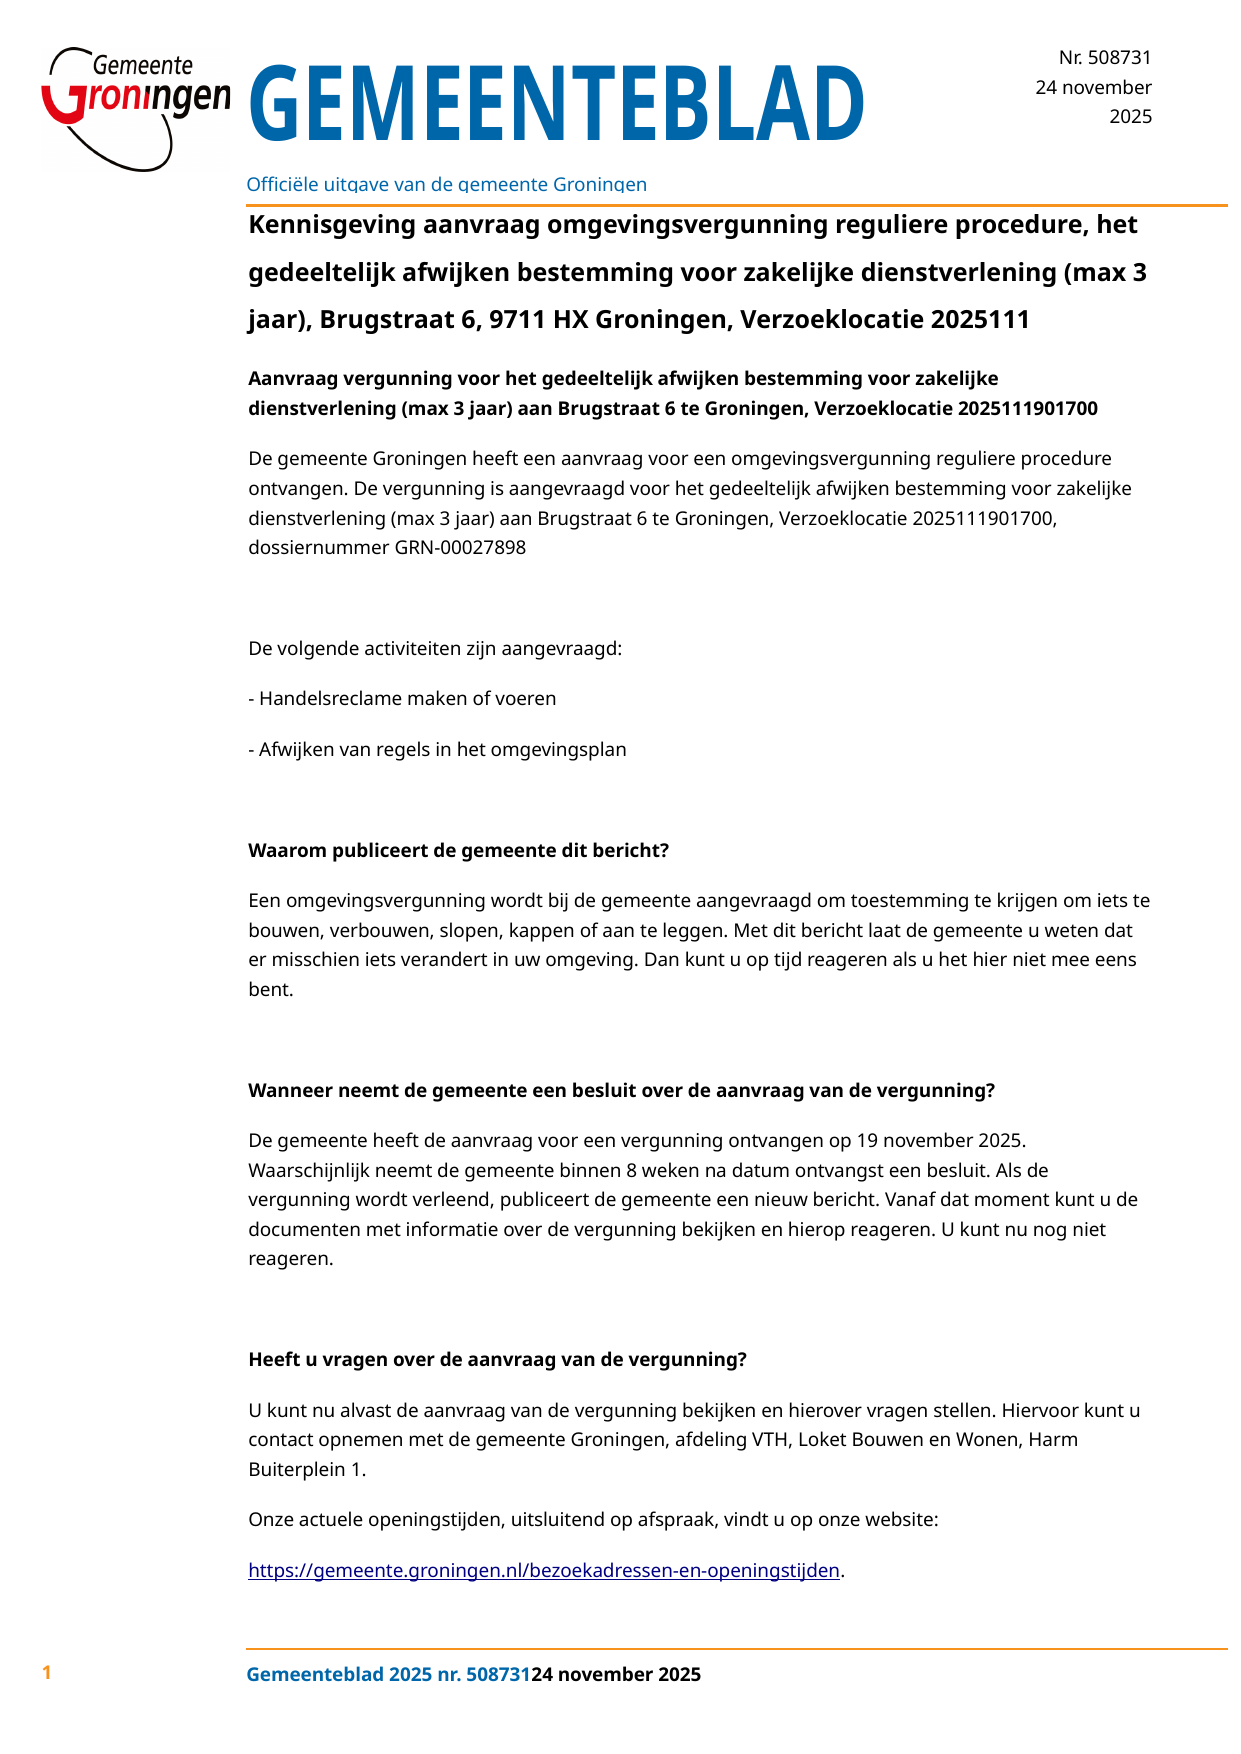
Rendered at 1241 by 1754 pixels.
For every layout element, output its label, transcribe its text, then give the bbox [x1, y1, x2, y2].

text Wanneer neemt de gemeente een besluit over de aanvraag van de vergunning? [248, 1077, 1152, 1102]
text De gemeente Groningen heeft een aanvraag voor een omgevingsvergunning reguliere procedure ontvangen. De vergunning is aangevraagd voor het gedeeltelijk afwijken bestemming voor zakelijke dienstverlening (max 3 jaar) aan Brugstraat 6 te Groningen, Verzoeklocatie 2025111901700, dossiernummer GRN-00027898 [248, 446, 1152, 560]
text Heeft u vragen over de aanvraag van de vergunning? [248, 1346, 1152, 1372]
text Onze actuele openingstijden, uitsluitend op afspraak, vindt u op onze website: [248, 1506, 1152, 1532]
text Een omgevingsvergunning wordt bij de gemeente aangevraagd om toestemming te krijgen om iets te bouwen, verbouwen, slopen, kappen of aan te leggen. Met dit bericht laat de gemeente u weten dat er misschien iets verandert in uw omgeving. Dan kunt u op tijd reageren als u het hier niet mee eens bent. [248, 887, 1152, 1002]
text Kennisgeving aanvraag omgevingsvergunning reguliere procedure, het gedeeltelijk afwijken bestemming voor zakelijke dienstverlening (max 3 jaar), Brugstraat 6, 9711 HX Groningen, Verzoeklocatie 2025111 [248, 207, 1152, 336]
text U kunt nu alvast de aanvraag van de vergunning bekijken en hierover vragen stellen. Hiervoor kunt u contact opnemen met de gemeente Groningen, afdeling VTH, Loket Bouwen en Wonen, Harm Buiterplein 1. [248, 1397, 1152, 1482]
text Waarom publiceert de gemeente dit bericht? [248, 837, 1152, 862]
text De volgende activiteiten zijn aangevraagd: [248, 635, 1152, 661]
text https://gemeente.groningen.nl/bezoekadressen-en-openingstijden. [248, 1557, 1152, 1582]
text - Afwijken van regels in het omgevingsplan [248, 736, 1152, 762]
text Aanvraag vergunning voor het gedeeltelijk afwijken bestemming voor zakelijke dienstverlening (max 3 jaar) aan Brugstraat 6 te Groningen, Verzoeklocatie 2025111901700 [248, 366, 1152, 421]
picture [41, 47, 231, 172]
text De gemeente heeft de aanvraag voor een vergunning ontvangen op 19 november 2025. Waarschijnlijk neemt de gemeente binnen 8 weken na datum ontvangst een besluit. Als de vergunning wordt verleend, publiceert de gemeente een nieuw bericht. Vanaf dat moment kunt u de documenten met informatie over de vergunning bekijken en hierop reageren. U kunt nu nog niet reageren. [248, 1127, 1152, 1271]
text - Handelsreclame maken of voeren [248, 686, 1152, 711]
